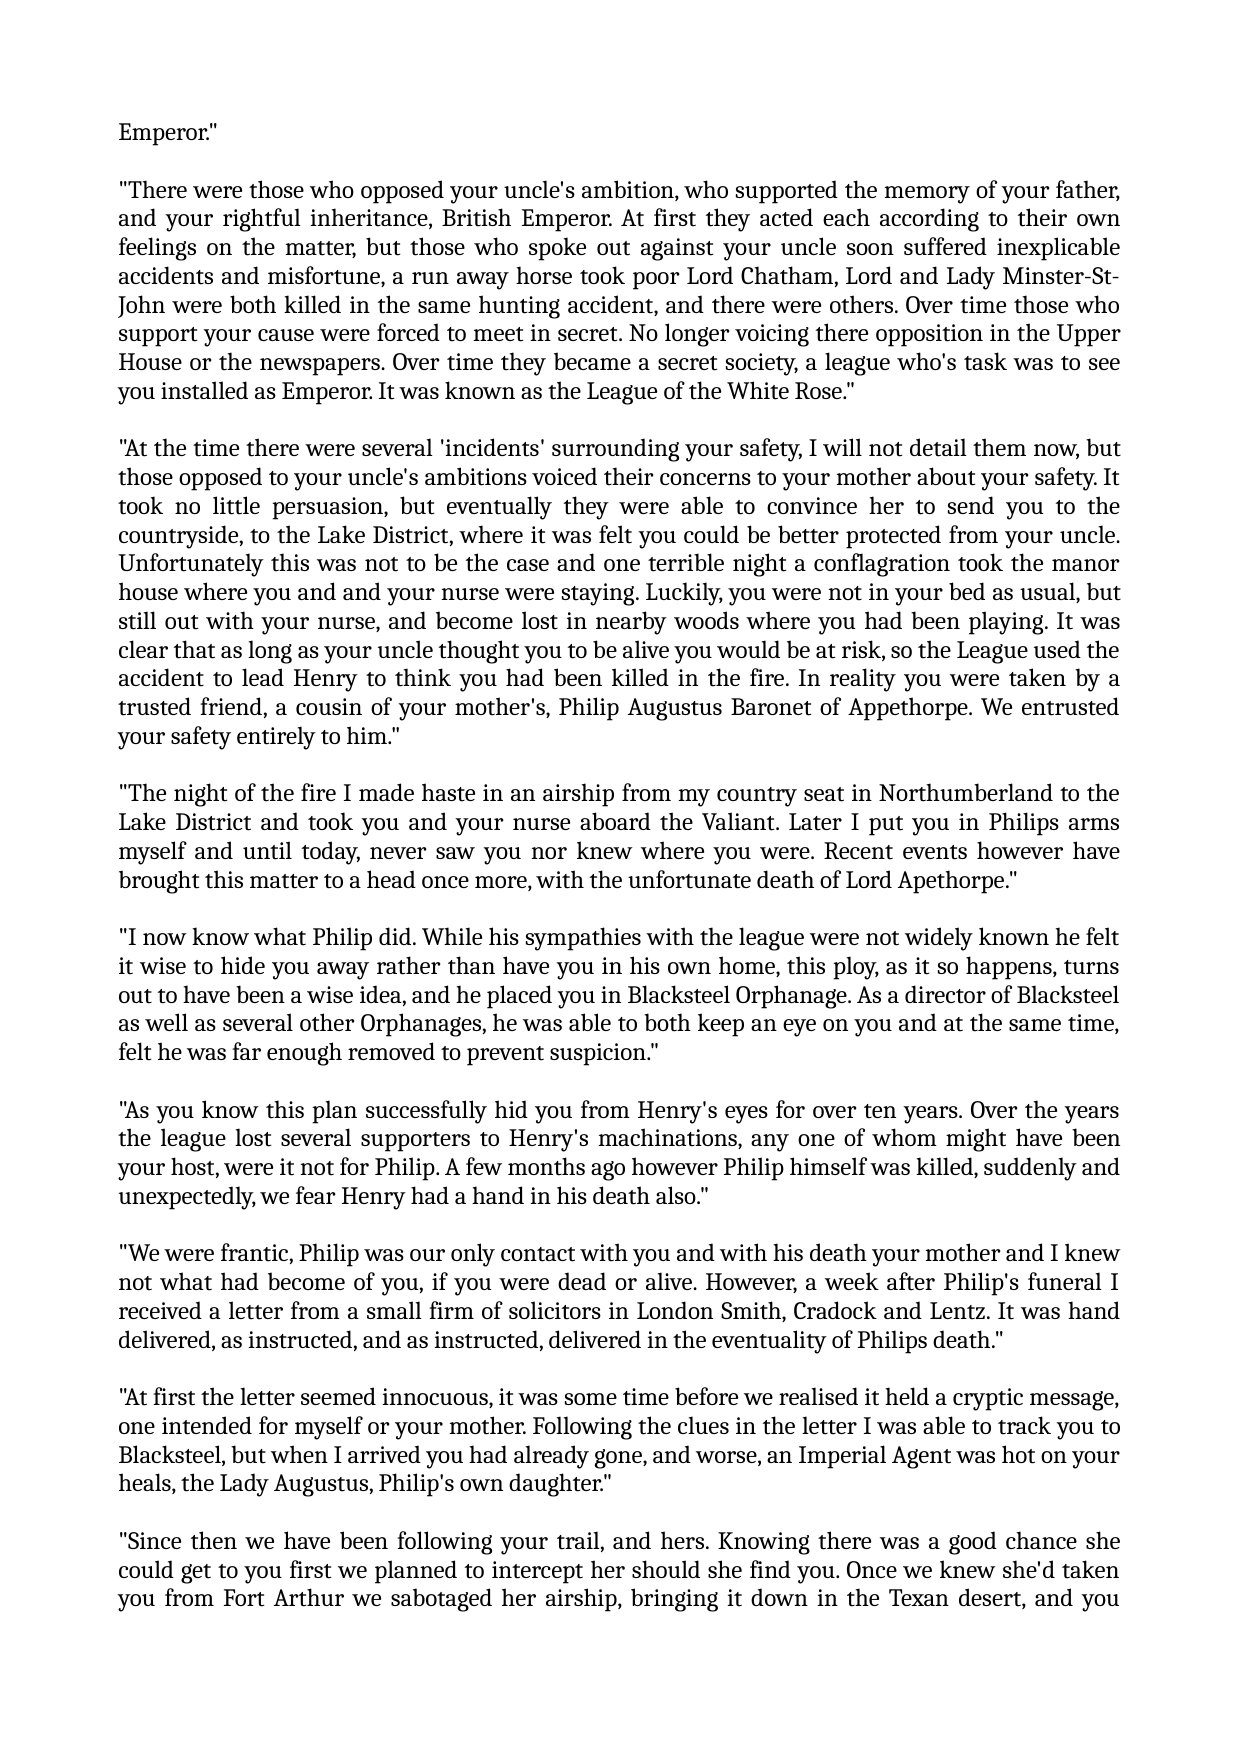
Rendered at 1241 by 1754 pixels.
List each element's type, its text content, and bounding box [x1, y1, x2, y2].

text "At the time there were several 'incidents' surrounding your safety, I will not detail them now, but those opposed to your uncle's ambitions voiced their concerns to your mother about your safety. It took no little persuasion, but eventually they were able to convince her to send you to the countryside, to the Lake District, where it was felt you could be better protected from your uncle. Unfortunately this was not to be the case and one terrible night a conflagration took the manor house where you and and your nurse were staying. Luckily, you were not in your bed as usual, but still out with your nurse, and become lost in nearby woods where you had been playing. It was clear that as long as your uncle thought you to be alive you would be at risk, so the League used the accident to lead Henry to think you had been killed in the fire. In reality you were taken by a trusted friend, a cousin of your mother's, Philip Augustus Baronet of Appethorpe. We entrusted your safety entirely to him." [118, 434, 1122, 751]
text "There were those who opposed your uncle's ambition, who supported the memory of your father, and your rightful inheritance, British Emperor. At first they acted each according to their own feelings on the matter, but those who spoke out against your uncle soon suffered inexplicable accidents and misfortune, a run away horse took poor Lord Chatham, Lord and Lady Minster-St-John were both killed in the same hunting accident, and there were others. Over time those who support your cause were forced to meet in secret. No longer voicing there opposition in the Upper House or the newspapers. Over time they became a secret society, a league who's task was to see you installed as Emperor. It was known as the League of the White Rose." [118, 176, 1122, 406]
text "I now know what Philip did. While his sympathies with the league were not widely known he felt it wise to hide you away rather than have you in his own home, this ploy, as it so happens, turns out to have been a wise idea, and he placed you in Blacksteel Orphanage. As a director of Blacksteel as well as several other Orphanages, he was able to both keep an eye on you and at the same time, felt he was far enough removed to prevent suspicion." [118, 923, 1122, 1067]
text "As you know this plan successfully hid you from Henry's eyes for over ten years. Over the years the league lost several supporters to Henry's machinations, any one of whom might have been your host, were it not for Philip. A few months ago however Philip himself was killed, suddenly and unexpectedly, we fear Henry had a hand in his death also." [118, 1096, 1122, 1211]
text Emperor." [118, 118, 1122, 147]
text "The night of the fire I made haste in an airship from my country seat in Northumberland to the Lake District and took you and your nurse aboard the Valiant. Later I put you in Philips arms myself and until today, never saw you nor knew where you were. Recent events however have brought this matter to a head once more, with the unfortunate death of Lord Apethorpe." [118, 779, 1122, 894]
text "We were frantic, Philip was our only contact with you and with his death your mother and I knew not what had become of you, if you were dead or alive. However, a week after Philip's funeral I received a letter from a small firm of solicitors in London Smith, Cradock and Lentz. It was hand delivered, as instructed, and as instructed, delivered in the eventuality of Philips death." [118, 1239, 1122, 1354]
text "At first the letter seemed innocuous, it was some time before we realised it held a cryptic message, one intended for myself or your mother. Following the clues in the letter I was able to track you to Blacksteel, but when I arrived you had already gone, and worse, an Imperial Agent was hot on your heals, the Lady Augustus, Philip's own daughter." [118, 1383, 1122, 1498]
text "Since then we have been following your trail, and hers. Knowing there was a good chance she could get to you first we planned to intercept her should she find you. Once we knew she'd taken you from Fort Arthur we sabotaged her airship, bringing it down in the Texan desert, and you [118, 1527, 1122, 1613]
